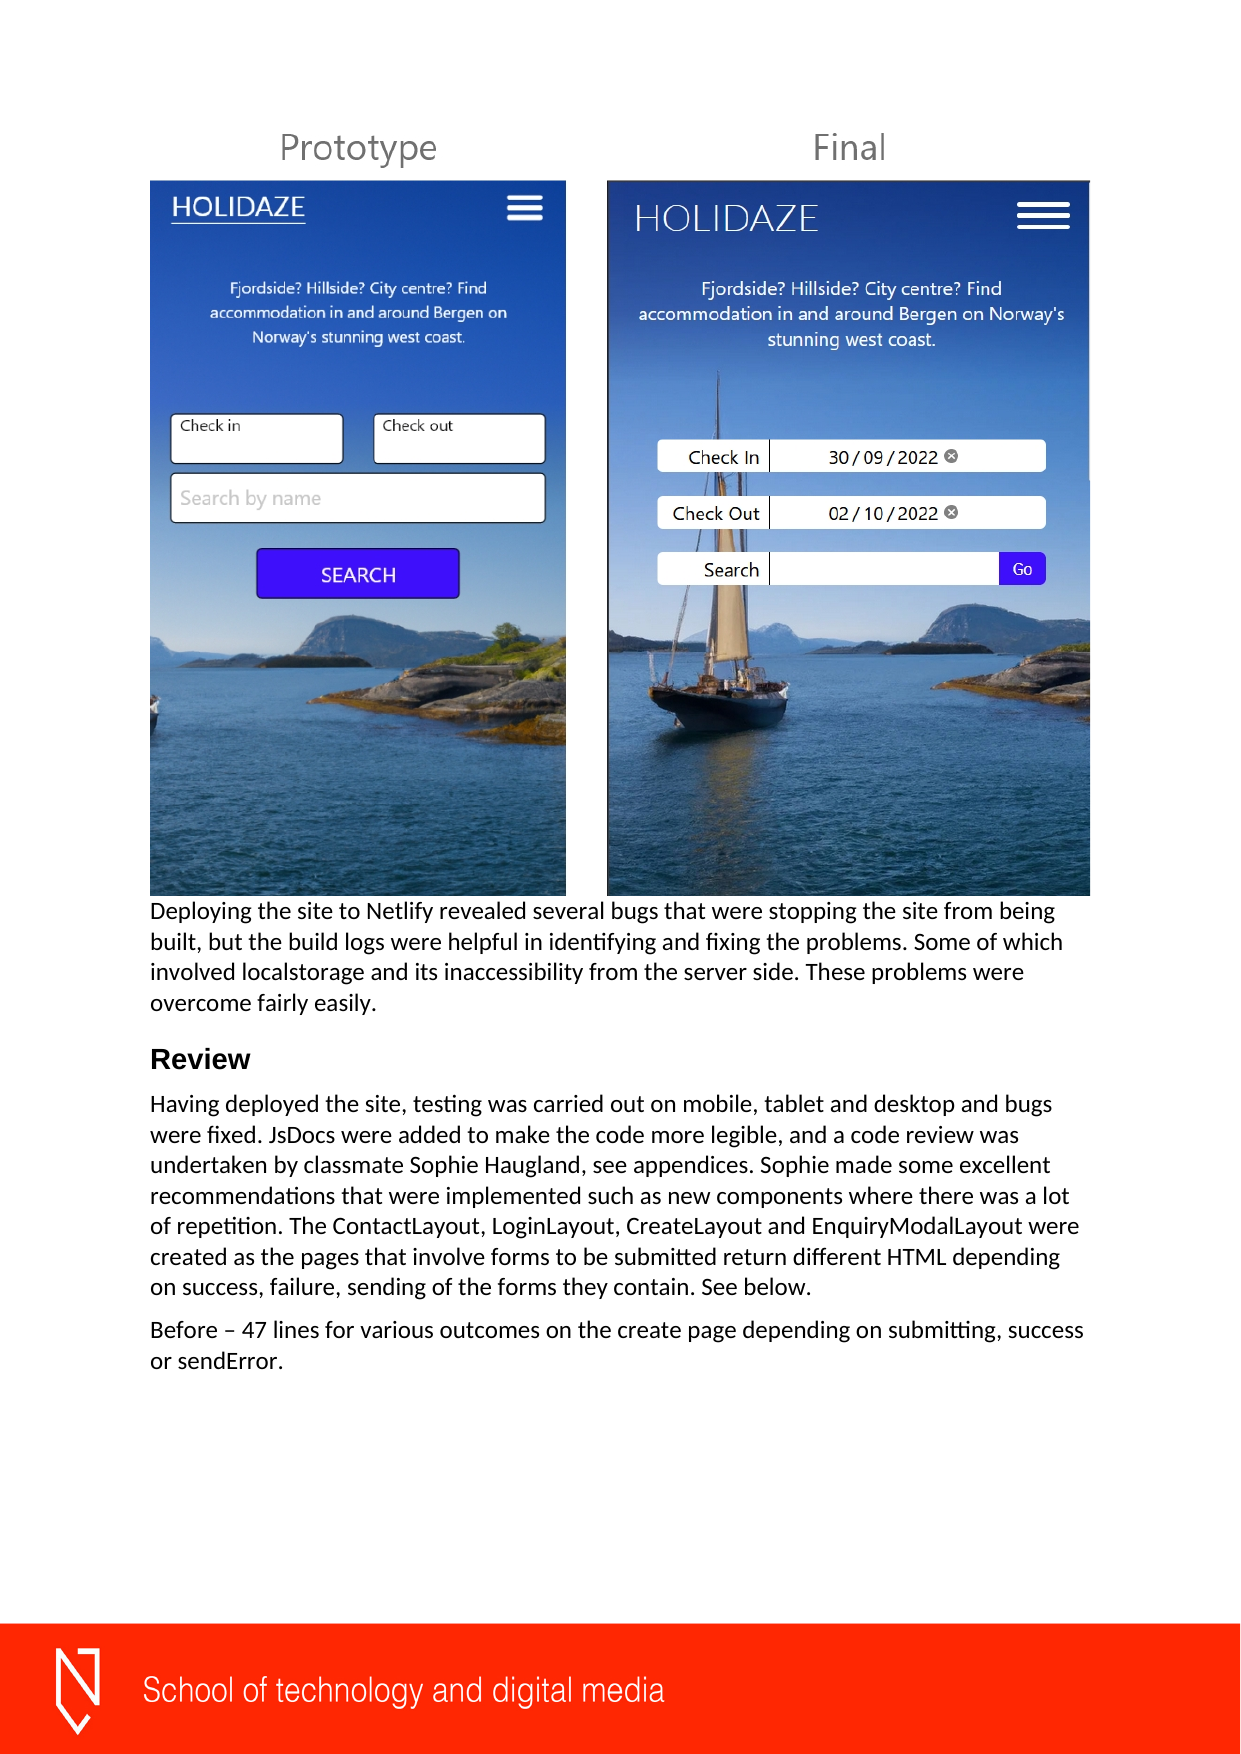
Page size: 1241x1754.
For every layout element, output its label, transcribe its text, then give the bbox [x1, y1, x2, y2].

text Having deployed the site, testing was carried out on mobile, tablet and desktop and bugs were fixed. JsDocs were added to make the code more legible, and a code review was undertaken by classmate Sophie Haugland, see appendices. Sophie made some excellent recommendations that were implemented such as new components where there was a lot of repetition. The ContactLayout, LoginLayout, CreateLayout and EnquiryModalLayout were created as the pages that involve forms to be submitted return different HTML depending on success, failure, sending of the forms they contain. See below. [150, 1088, 1090, 1302]
picture [0, 1613, 1241, 1754]
subtitle Review [150, 1042, 1090, 1076]
text Before – 47 lines for various outcomes on the create page depending on submitting, success or sendError. [150, 1314, 1090, 1376]
picture [150, 120, 1091, 896]
text Deploying the site to Netlify revealed several bugs that were stopping the site from being built, but the build logs were helpful in identifying and fixing the problems. Some of which involved localstorage and its inaccessibility from the server side. These problems were overcome fairly easily. [150, 896, 1090, 1017]
